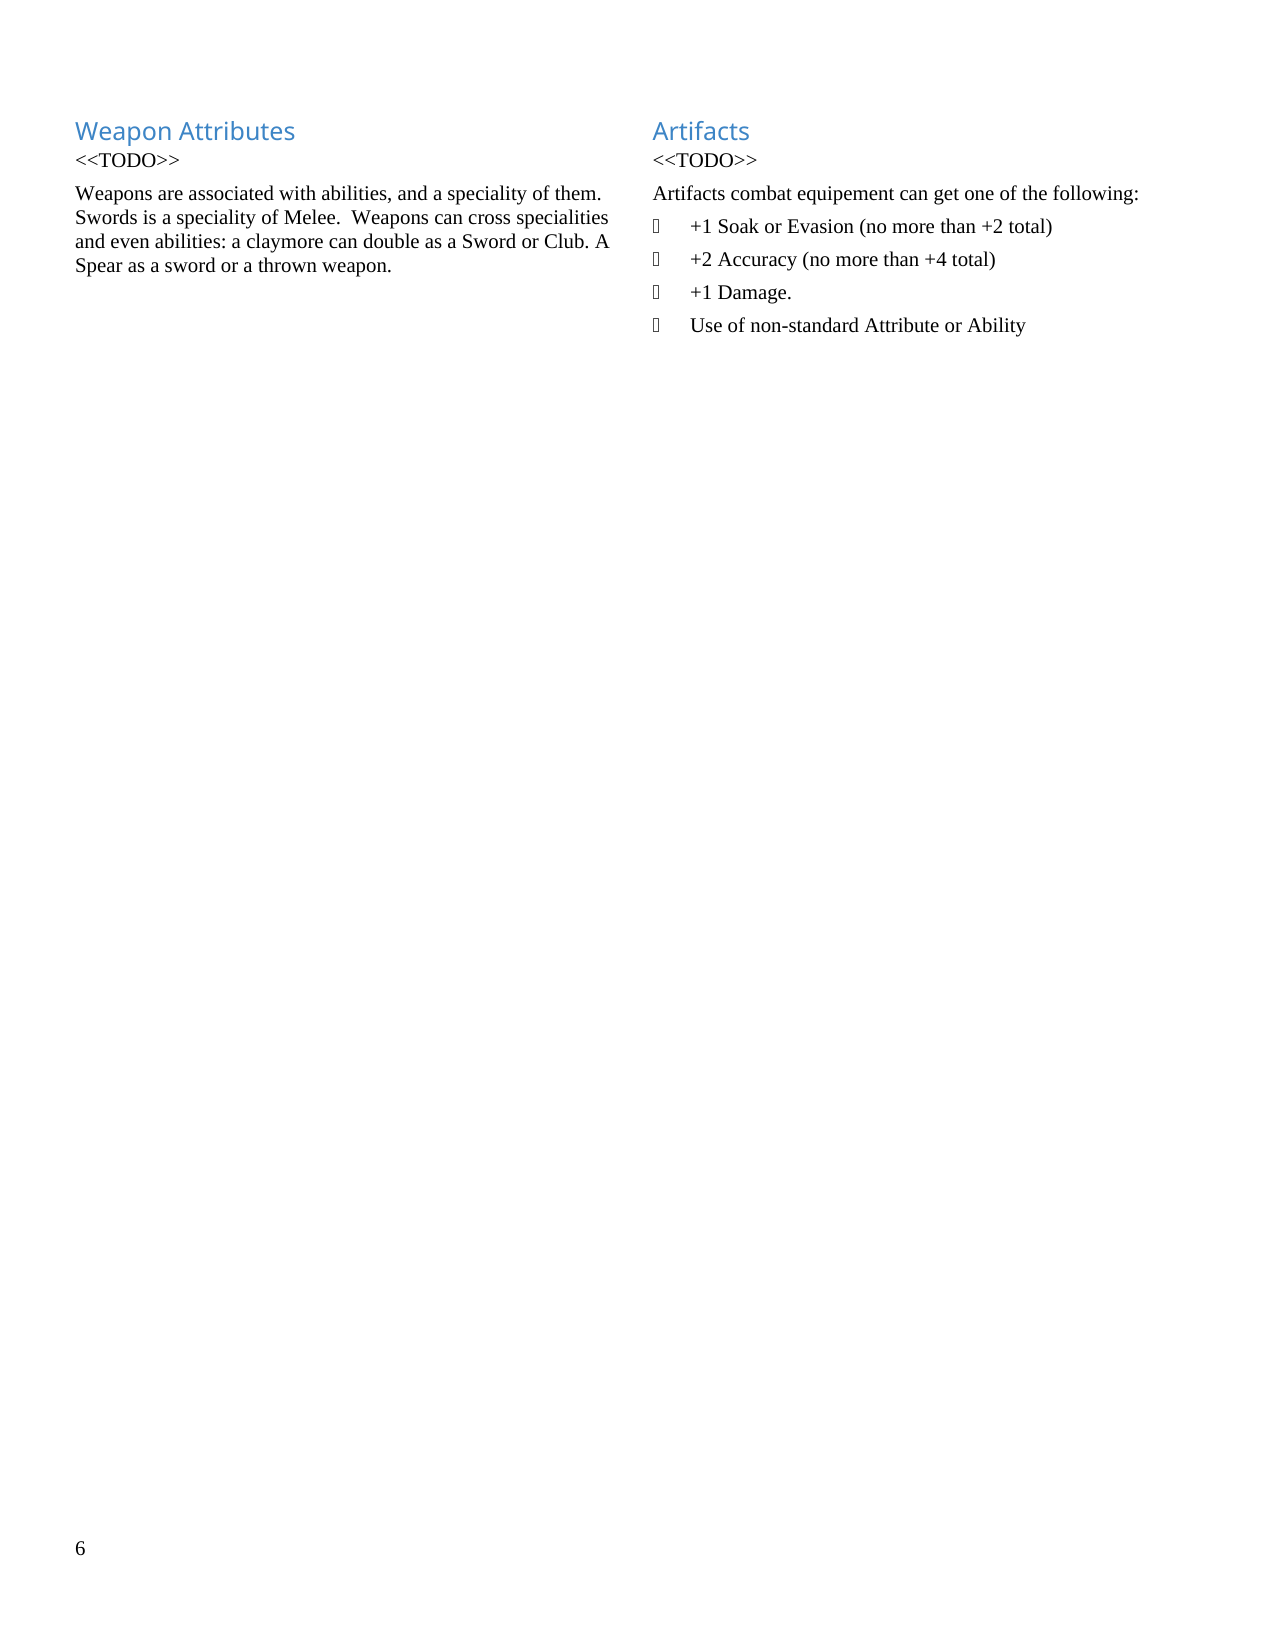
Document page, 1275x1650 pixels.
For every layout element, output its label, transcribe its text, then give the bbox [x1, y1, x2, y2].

subtitle Weapon Attributes [75, 114, 622, 148]
text Weapons are associated with abilities, and a speciality of them. Swords is a speciality of Melee. Weapons can cross specialities and even abilities: a claymore can double as a Sword or Club. A Spear as a sword or a thrown weapon. [75, 181, 622, 277]
list +1 Damage. [652, 280, 1200, 304]
text <<TODO>> [75, 148, 622, 172]
text <<TODO>> [652, 148, 1200, 172]
subtitle Artifacts [652, 114, 1200, 148]
list +2 Accuracy (no more than +4 total) [652, 247, 1200, 271]
text Artifacts combat equipement can get one of the following: [652, 181, 1200, 205]
list Use of non-standard Attribute or Ability [652, 313, 1200, 337]
list +1 Soak or Evasion (no more than +2 total) [652, 214, 1200, 238]
